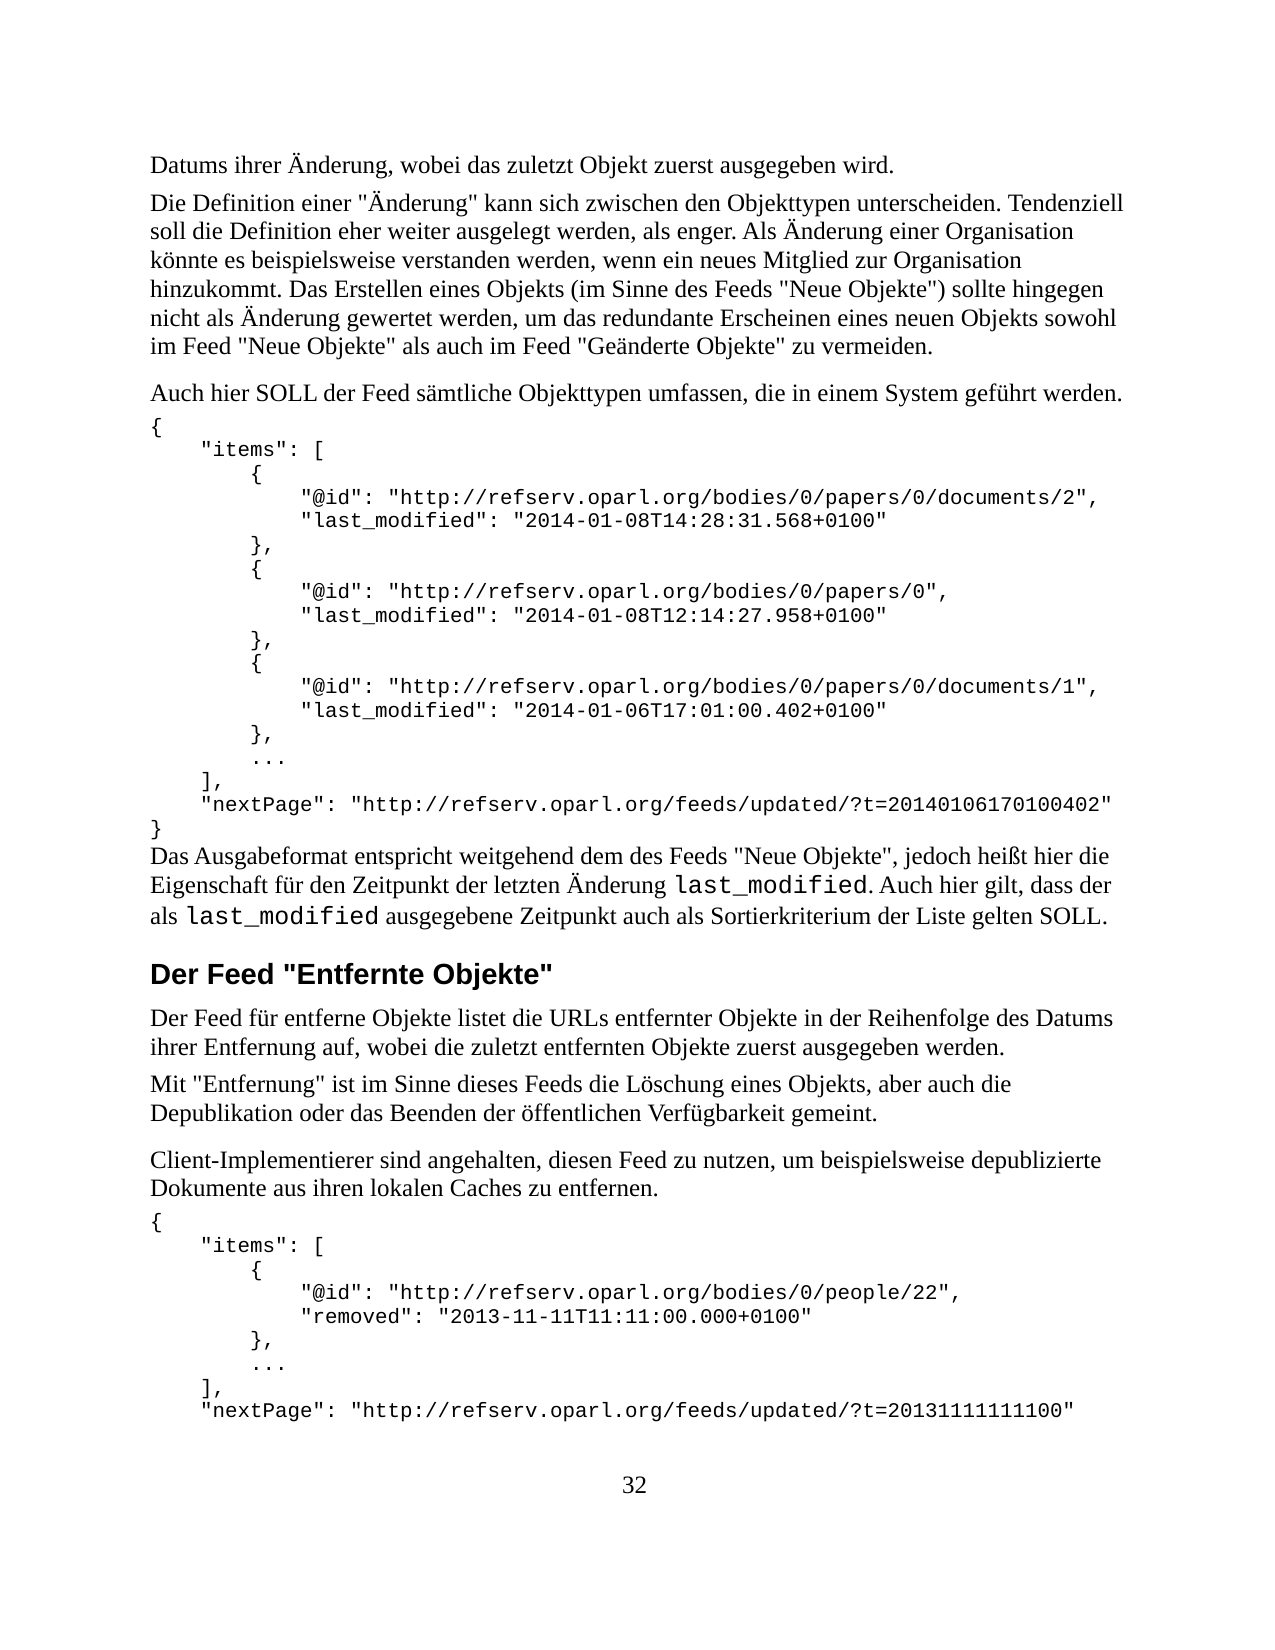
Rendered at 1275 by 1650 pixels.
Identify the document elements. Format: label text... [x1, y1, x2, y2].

text }, [150, 723, 1125, 747]
text Das Ausgabeformat entspricht weitgehend dem des Feeds "Neue Objekte", jedoch heißt hier die Eigenschaft für den Zeitpunkt der letzten Änderung last_modified. Auch hier gilt, dass der als last_modified ausgegebene Zeitpunkt auch als Sortierkriterium der Liste gelten SOLL. [150, 841, 1125, 932]
text }, [150, 534, 1125, 558]
text { [150, 416, 1125, 439]
text "items": [ [150, 1235, 1125, 1258]
text ], [150, 1377, 1125, 1400]
text "nextPage": "http://refserv.oparl.org/feeds/updated/?t=20131111111100" [150, 1400, 1125, 1424]
text "@id": "http://refserv.oparl.org/bodies/0/people/22", [150, 1282, 1125, 1306]
text Auch hier SOLL der Feed sämtliche Objekttypen umfassen, die in einem System geführt werden. [150, 378, 1125, 407]
text }, [150, 629, 1125, 652]
text Client-Implementierer sind angehalten, diesen Feed zu nutzen, um beispielsweise depublizierte Dokumente aus ihren lokalen Caches zu entfernen. [150, 1145, 1125, 1202]
subtitle Der Feed "Entfernte Objekte" [150, 957, 1125, 990]
text "last_modified": "2014-01-08T14:28:31.568+0100" [150, 510, 1125, 534]
text "@id": "http://refserv.oparl.org/bodies/0/papers/0/documents/2", [150, 487, 1125, 510]
text ... [150, 747, 1125, 771]
text "last_modified": "2014-01-08T12:14:27.958+0100" [150, 605, 1125, 629]
text { [150, 558, 1125, 581]
text } [150, 818, 1125, 841]
text "last_modified": "2014-01-06T17:01:00.402+0100" [150, 699, 1125, 723]
text }, [150, 1329, 1125, 1353]
text Der Feed für entferne Objekte listet die URLs entfernter Objekte in der Reihenfolge des Datums ihrer Entfernung auf, wobei die zuletzt entfernten Objekte zuerst ausgegeben werden. [150, 1003, 1125, 1060]
text "removed": "2013-11-11T11:11:00.000+0100" [150, 1306, 1125, 1329]
text { [150, 1258, 1125, 1282]
text "@id": "http://refserv.oparl.org/bodies/0/papers/0", [150, 581, 1125, 605]
text ], [150, 771, 1125, 794]
text ... [150, 1353, 1125, 1377]
text "@id": "http://refserv.oparl.org/bodies/0/papers/0/documents/1", [150, 676, 1125, 699]
text Datums ihrer Änderung, wobei das zuletzt Objekt zuerst ausgegeben wird. [150, 150, 1125, 179]
text "items": [ [150, 439, 1125, 463]
text { [150, 463, 1125, 487]
text { [150, 652, 1125, 676]
text Mit "Entfernung" ist im Sinne dieses Feeds die Löschung eines Objekts, aber auch die Depublikation oder das Beenden der öffentlichen Verfügbarkeit gemeint. [150, 1069, 1125, 1127]
text "nextPage": "http://refserv.oparl.org/feeds/updated/?t=20140106170100402" [150, 794, 1125, 818]
text Die Definition einer "Änderung" kann sich zwischen den Objekttypen unterscheiden. Tendenziell soll die Definition eher weiter ausgelegt werden, als enger. Als Änderung einer Organisation könnte es beispielsweise verstanden werden, wenn ein neues Mitglied zur Organisation hinzukommt. Das Erstellen eines Objekts (im Sinne des Feeds "Neue Objekte") sollte hingegen nicht als Änderung gewertet werden, um das redundante Erscheinen eines neuen Objekts sowohl im Feed "Neue Objekte" als auch im Feed "Geänderte Objekte" zu vermeiden. [150, 188, 1125, 360]
text { [150, 1211, 1125, 1235]
